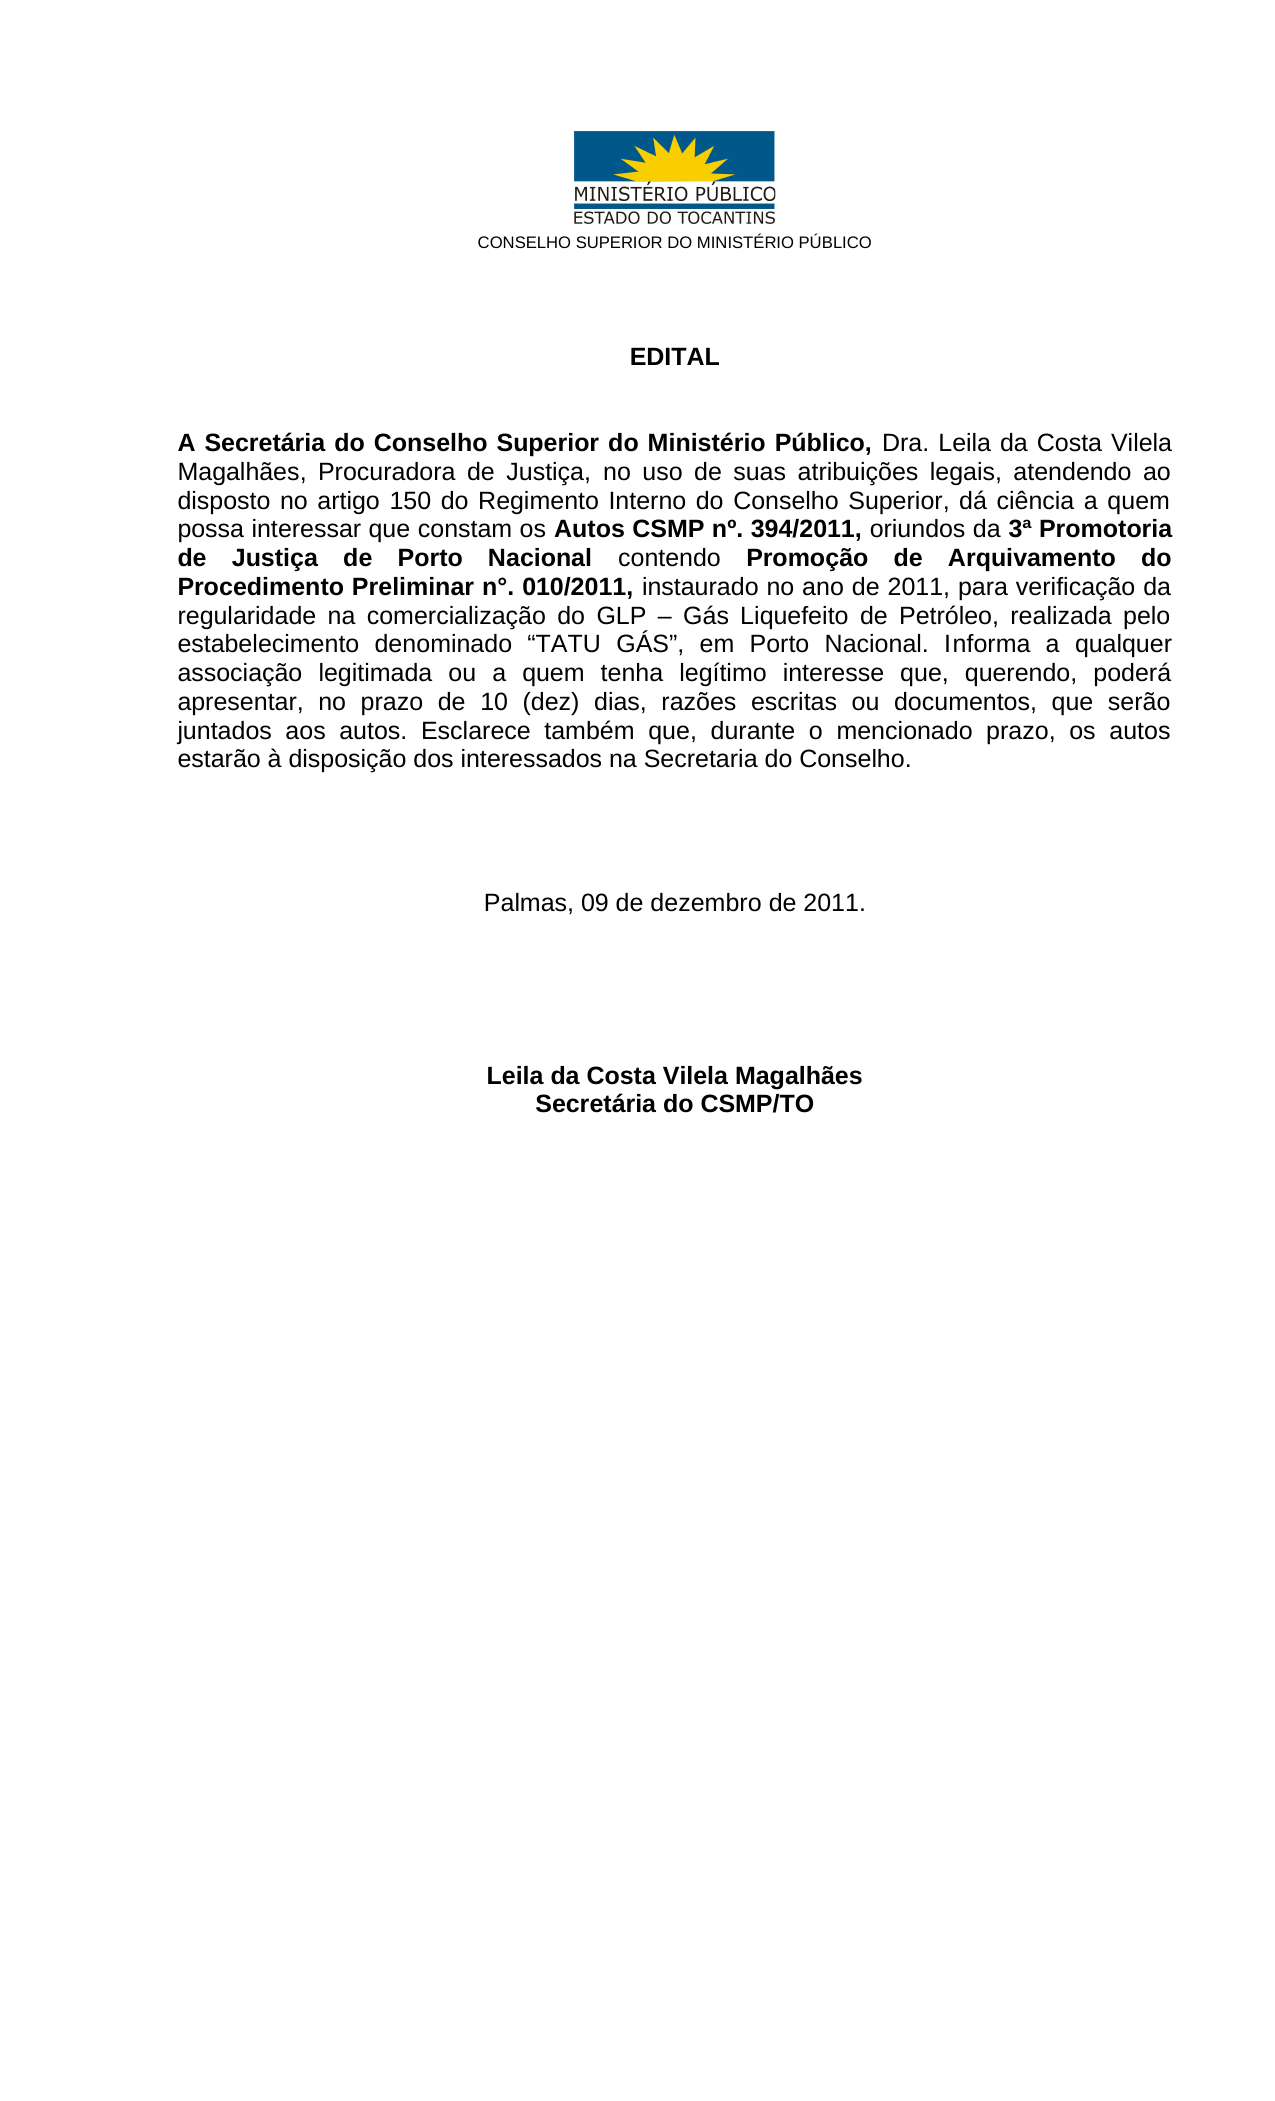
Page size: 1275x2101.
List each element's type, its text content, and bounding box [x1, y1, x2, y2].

text Secretária do CSMP/TO [177, 1089, 1172, 1118]
text Leila da Costa Vilela Magalhães [177, 1061, 1172, 1089]
picture [574, 131, 776, 224]
text EDITAL [177, 342, 1172, 371]
text Palmas, 09 de dezembro de 2011. [177, 888, 1172, 917]
text A Secretária do Conselho Superior do Ministério Público, Dra. Leila da Costa Vilela Magalhães, Procuradora de Justiça, no uso de suas atribuições legais, atendendo ao disposto no artigo 150 do Regimento Interno do Conselho Superior, dá ciência a quem possa interessar que constam os Autos CSMP nº. 394/2011, oriundos da 3ª Promotoria de Justiça de Porto Nacional contendo Promoção de Arquivamento do Procedimento Preliminar n°. 010/2011, instaurado no ano de 2011, para verificação da regularidade na comercialização do GLP – Gás Liquefeito de Petróleo, realizada pelo estabelecimento denominado “TATU GÁS”, em Porto Nacional. Informa a qualquer associação legitimada ou a quem tenha legítimo interesse que, querendo, poderá apresentar, no prazo de 10 (dez) dias, razões escritas ou documentos, que serão juntados aos autos. Esclarece também que, durante o mencionado prazo, os autos estarão à disposição dos interessados na Secretaria do Conselho. [177, 428, 1172, 773]
